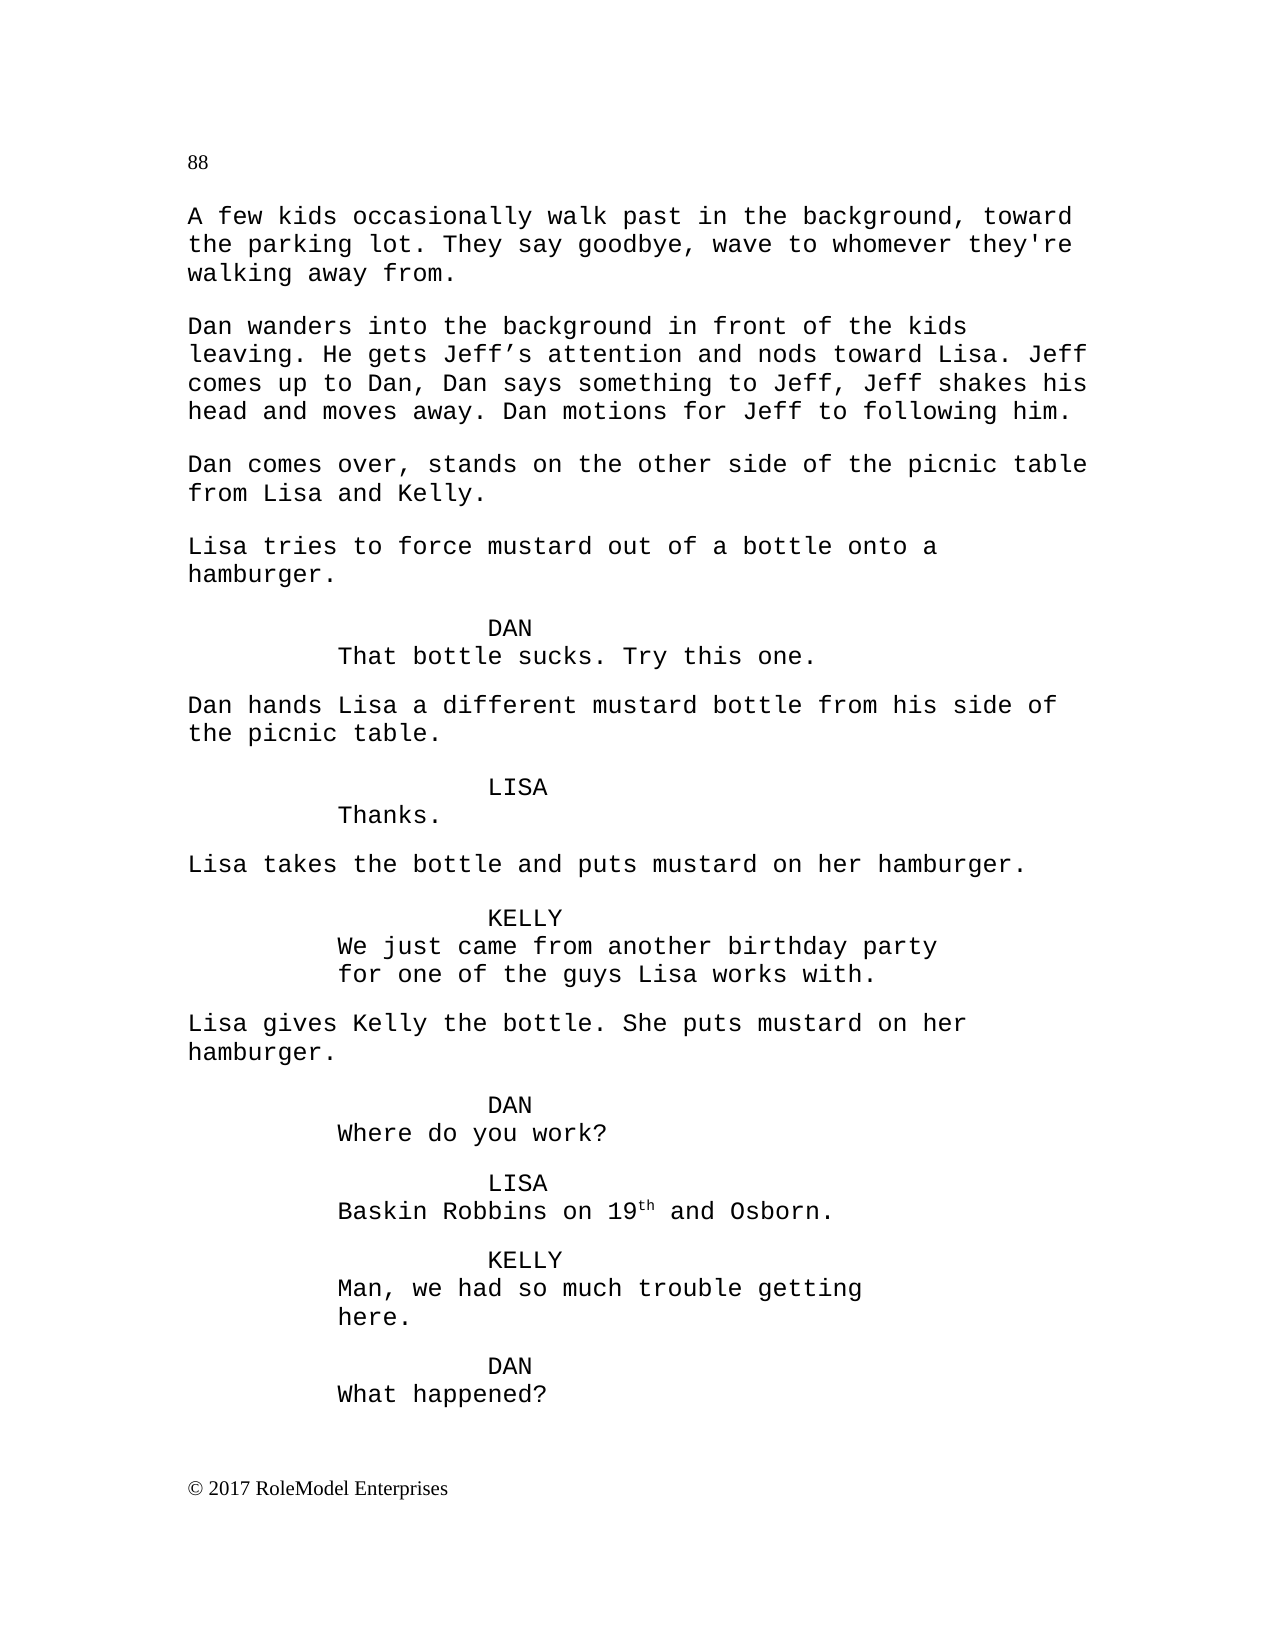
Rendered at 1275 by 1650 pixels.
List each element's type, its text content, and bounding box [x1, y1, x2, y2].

text That bottle sucks. Try this one. [337, 643, 937, 672]
text LISA [187, 774, 1087, 803]
text Baskin Robbins on 19th and Osborn. [337, 1198, 937, 1227]
text LISA [187, 1170, 1087, 1198]
text Lisa gives Kelly the bottle. She puts mustard on her hamburger. [187, 1011, 1087, 1068]
text Dan hands Lisa a different mustard bottle from his side of the picnic table. [187, 693, 1087, 749]
text KELLY [187, 905, 1087, 933]
text Dan wanders into the background in front of the kids leaving. He gets Jeff’s attention and nods toward Lisa. Jeff comes up to Dan, Dan says something to Jeff, Jeff shakes his head and moves away. Dan motions for Jeff to following him. [187, 313, 1087, 427]
text Thanks. [337, 803, 937, 831]
text Dan comes over, stands on the other side of the picnic table from Lisa and Kelly. [187, 452, 1087, 508]
text We just came from another birthday party for one of the guys Lisa works with. [337, 933, 937, 990]
text Where do you work? [337, 1121, 937, 1149]
text Lisa takes the bottle and puts mustard on her hamburger. [187, 852, 1087, 880]
text DAN [187, 615, 1087, 643]
text Man, we had so much trouble getting here. [337, 1276, 937, 1333]
text A few kids occasionally walk past in the background, toward the parking lot. They say goodbye, wave to whomever they're walking away from. [187, 203, 1087, 288]
text What happened? [337, 1382, 937, 1410]
text DAN [187, 1093, 1087, 1121]
text Lisa tries to force mustard out of a bottle onto a hamburger. [187, 533, 1087, 590]
text DAN [187, 1353, 1087, 1382]
text KELLY [187, 1248, 1087, 1276]
